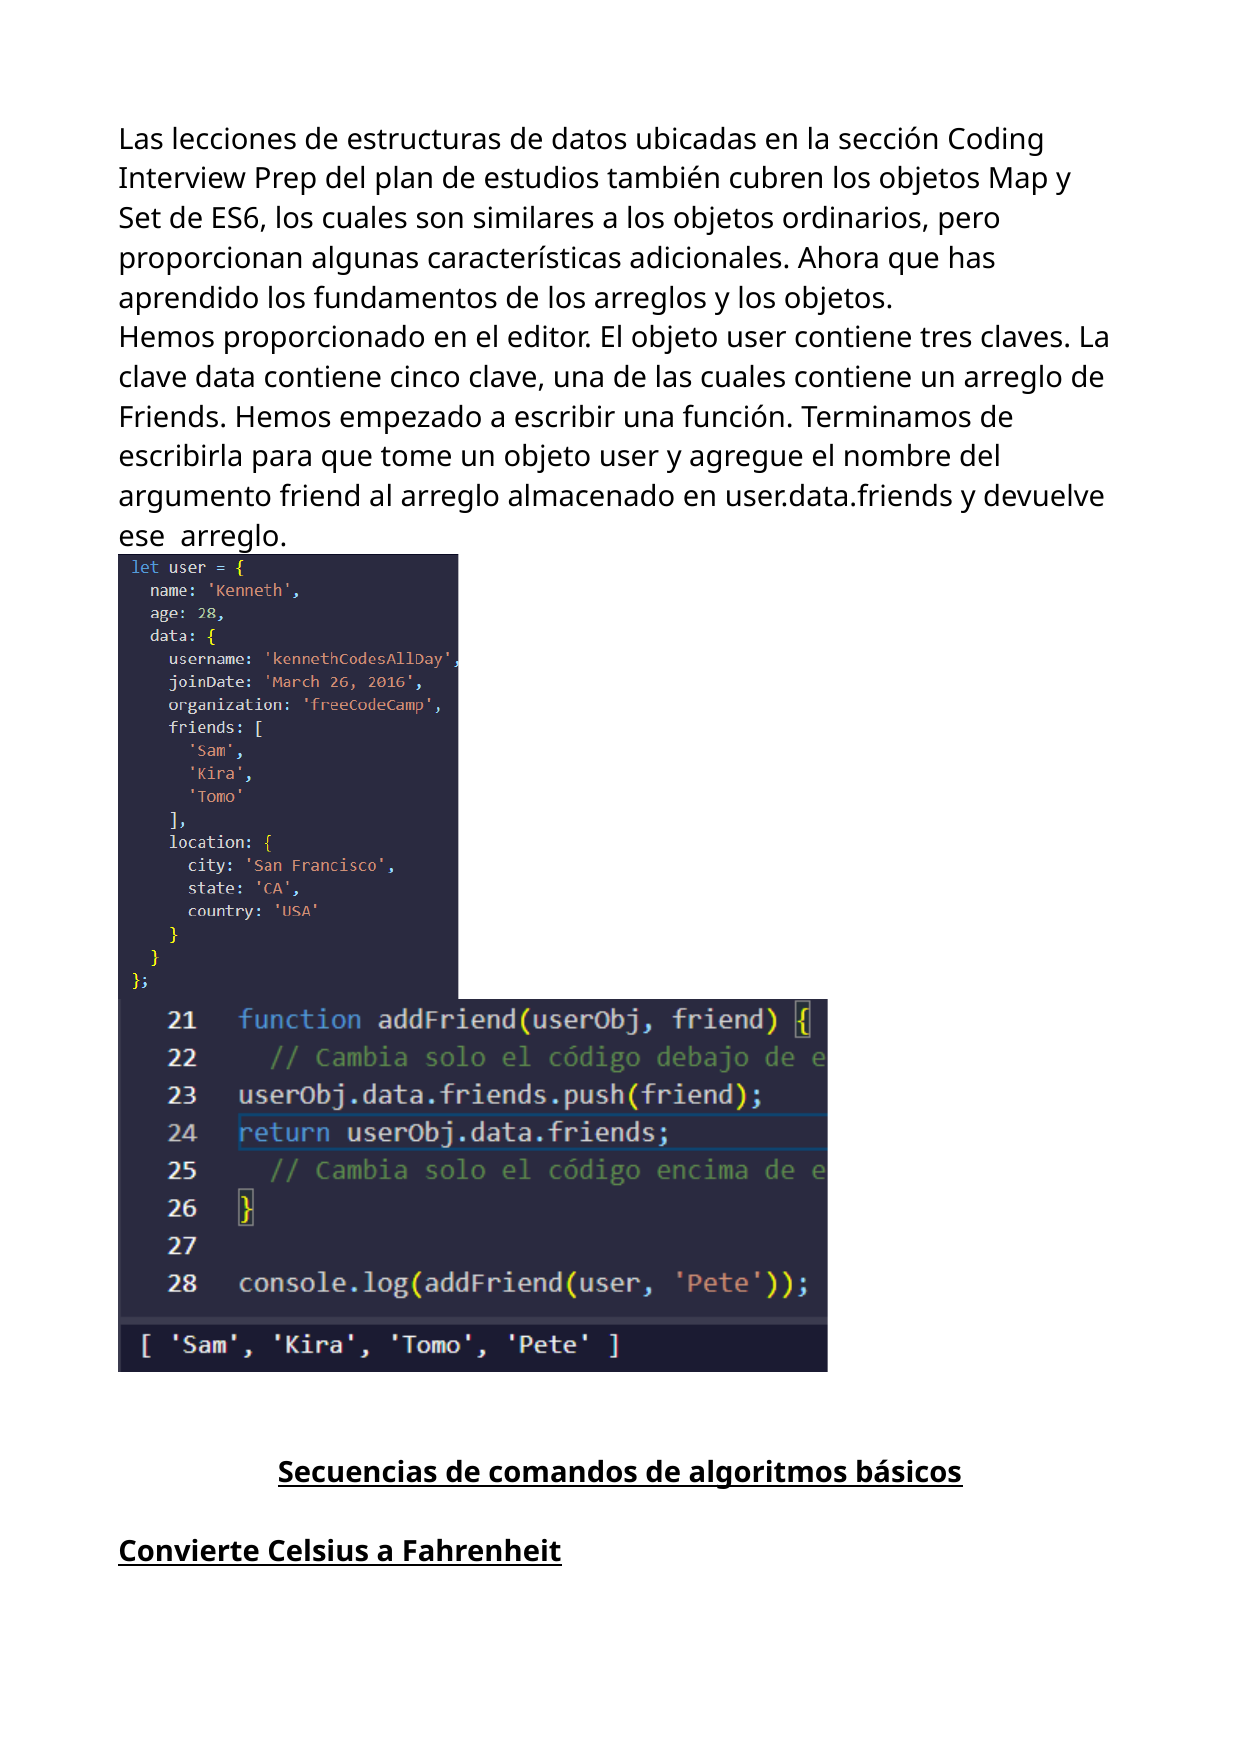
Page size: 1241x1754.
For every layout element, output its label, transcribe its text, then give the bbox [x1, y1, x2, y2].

text Hemos proporcionado en el editor. El objeto user contiene tres claves. La clave data contiene cinco clave, una de las cuales contiene un arreglo de Friends. Hemos empezado a escribir una función. Terminamos de escribirla para que tome un objeto user y agregue el nombre del argumento friend al arreglo almacenado en user.data.friends y devuelve ese arreglo. [118, 317, 1122, 555]
text Convierte Celsius a Fahrenheit [118, 1530, 1122, 1570]
text Secuencias de comandos de algoritmos básicos [118, 1451, 1122, 1491]
text Las lecciones de estructuras de datos ubicadas en la sección Coding Interview Prep del plan de estudios también cubren los objetos Map y Set de ES6, los cuales son similares a los objetos ordinarios, pero proporcionan algunas características adicionales. Ahora que has aprendido los fundamentos de los arreglos y los objetos. [118, 118, 1122, 317]
